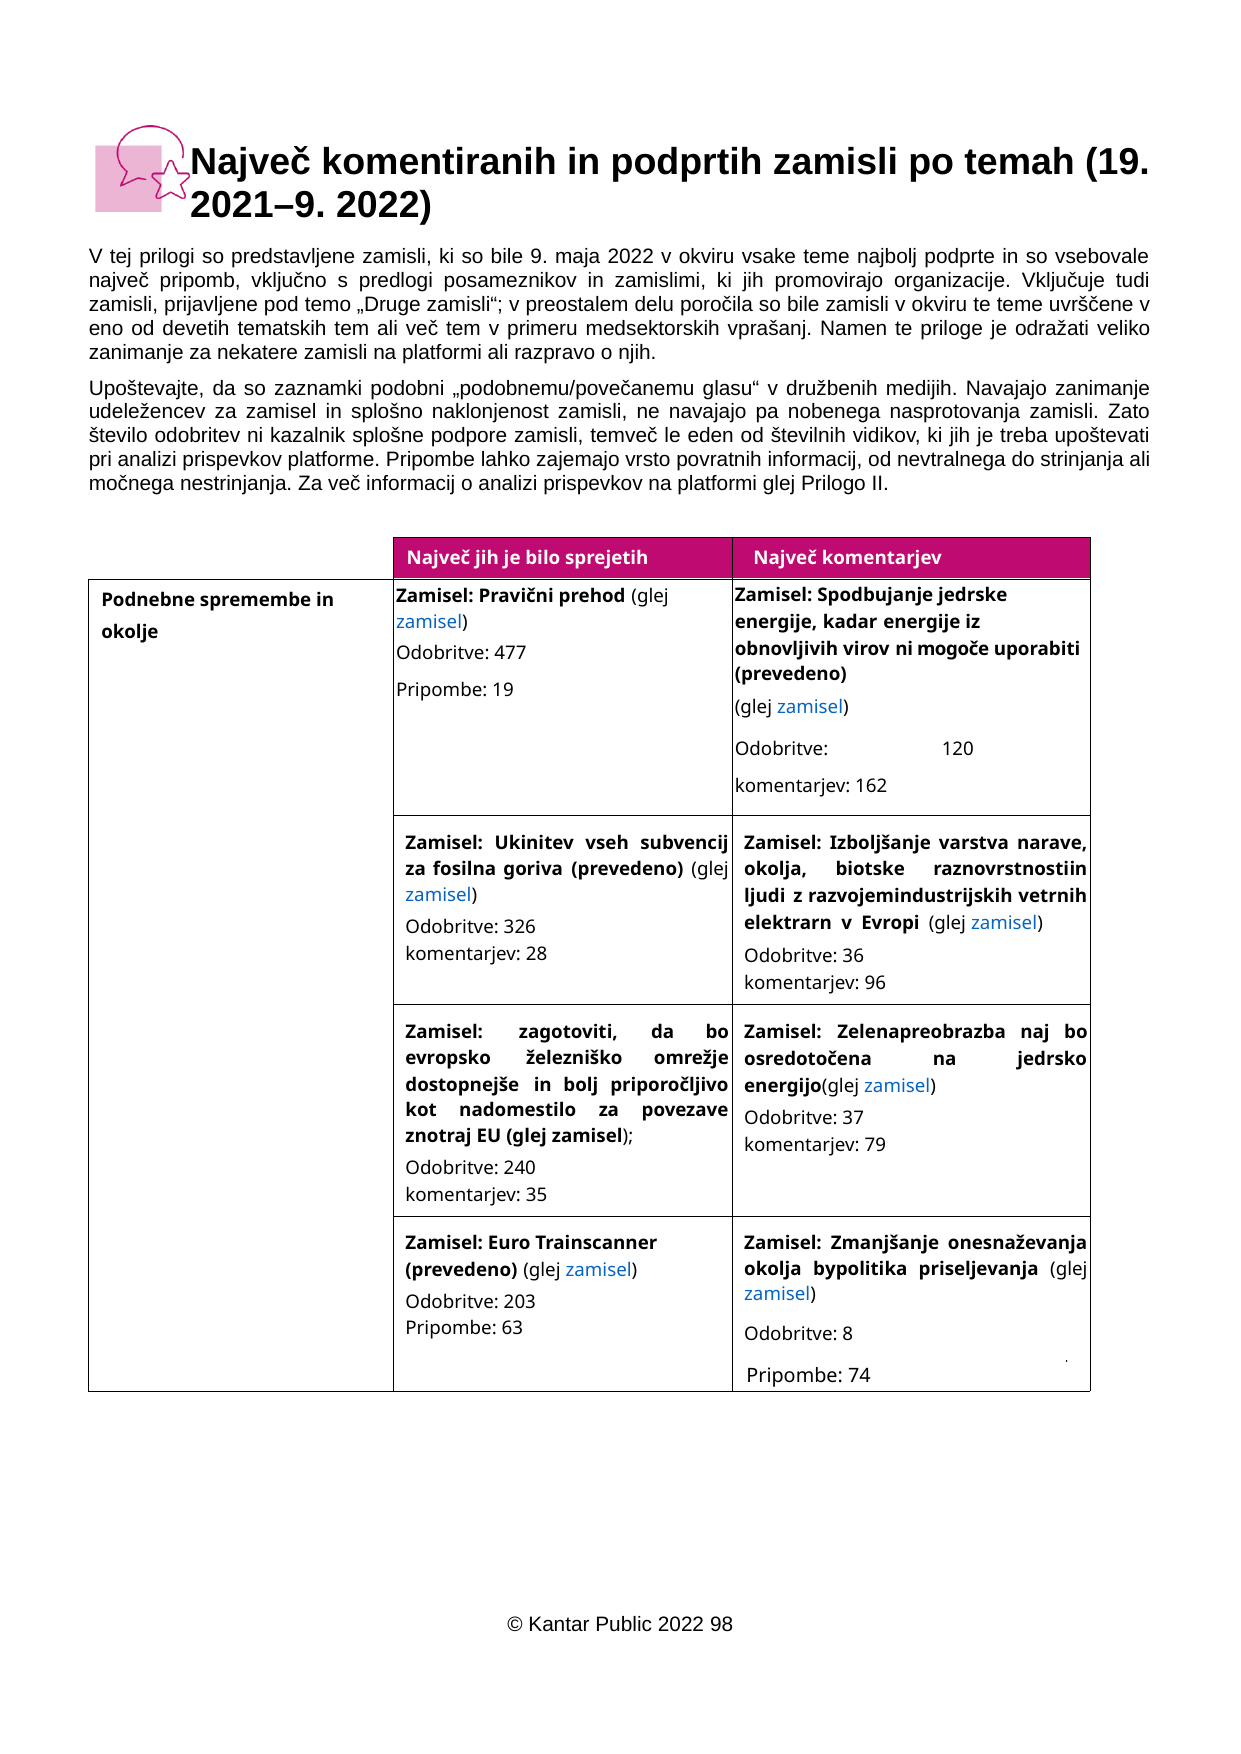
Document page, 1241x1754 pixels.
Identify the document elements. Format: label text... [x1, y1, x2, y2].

table_cell Zamisel: Spodbujanje jedrske energije, kadar energije iz obnovljivih virov ni mogoče uporabiti (prevedeno) (glej zamisel) Odobritve: 120 komentarjev: 162 [733, 580, 1090, 815]
table_cell Zamisel: Pravični prehod (glej zamisel) Odobritve: 477 Pripombe: 19 [394, 580, 732, 815]
table_header Največ komentarjev [753, 538, 1064, 578]
table_header [1064, 538, 1090, 578]
table_cell Zamisel: Euro Trainscanner (prevedeno) (glej zamisel) Odobritve: 203 Pripombe: 63 [394, 1217, 732, 1391]
table_cell Podnebne spremembe in okolje [89, 580, 393, 1391]
table_cell Zamisel: Zmanjšanje onesnaževanja okolja bypolitika priseljevanja (glej zamisel) Odobritve: 8 Pripombe: 74 [733, 1217, 1090, 1391]
table_header [89, 537, 393, 578]
table_cell Zamisel: zagotoviti, da bo evropsko železniško omrežje dostopnejše in bolj priporočljivo kot nadomestilo za povezave znotraj EU (glej zamisel); Odobritve: 240 komentarjev: 35 [394, 1005, 732, 1216]
picture [95, 125, 190, 212]
subtitle Največ komentiranih in podprtih zamisli po temah (19. 2021–9. 2022) [88, 139, 1152, 225]
table_cell Zamisel: Izboljšanje varstva narave, okolja, biotske raznovrstnostiin ljudi z razvojemindustrijskih vetrnih elektrarn v Evropi (glej zamisel) Odobritve: 36 komentarjev: 96 [733, 816, 1090, 1004]
text Upoštevajte, da so zaznamki podobni „podobnemu/povečanemu glasu“ v družbenih medijih. Navajajo zanimanje udeležencev za zamisel in splošno naklonjenost zamisli, ne navajajo pa nobenega nasprotovanja zamisli. Zato število odobritev ni kazalnik splošne podpore zamisli, temveč le eden od številnih vidikov, ki jih je treba upoštevati pri analizi prispevkov platforme. Pripombe lahko zajemajo vrsto povratnih informacij, od nevtralnega do strinjanja ali močnega nestrinjanja. Za več informacij o analizi prispevkov na platformi glej Prilogo II. [88, 375, 1152, 495]
text V tej prilogi so predstavljene zamisli, ki so bile 9. maja 2022 v okviru vsake teme najbolj podprte in so vsebovale največ pripomb, vključno s predlogi posameznikov in zamislimi, ki jih promovirajo organizacije. Vključuje tudi zamisli, prijavljene pod temo „Druge zamisli“; v preostalem delu poročila so bile zamisli v okviru te teme uvrščene v eno od devetih tematskih tem ali več tem v primeru medsektorskih vprašanj. Namen te priloge je odražati veliko zanimanje za nekatere zamisli na platformi ali razpravo o njih. [88, 244, 1152, 363]
table_cell Zamisel: Zelenapreobrazba naj bo osredotočena na jedrsko energijo(glej zamisel) Odobritve: 37 komentarjev: 79 [733, 1005, 1090, 1216]
table_cell Zamisel: Ukinitev vseh subvencij za fosilna goriva (prevedeno) (glej zamisel) Odobritve: 326 komentarjev: 28 [394, 816, 732, 1004]
table_header [733, 538, 753, 578]
table_header [394, 538, 406, 578]
table_header Največ jih je bilo sprejetih [406, 538, 719, 578]
table_header [719, 538, 732, 578]
